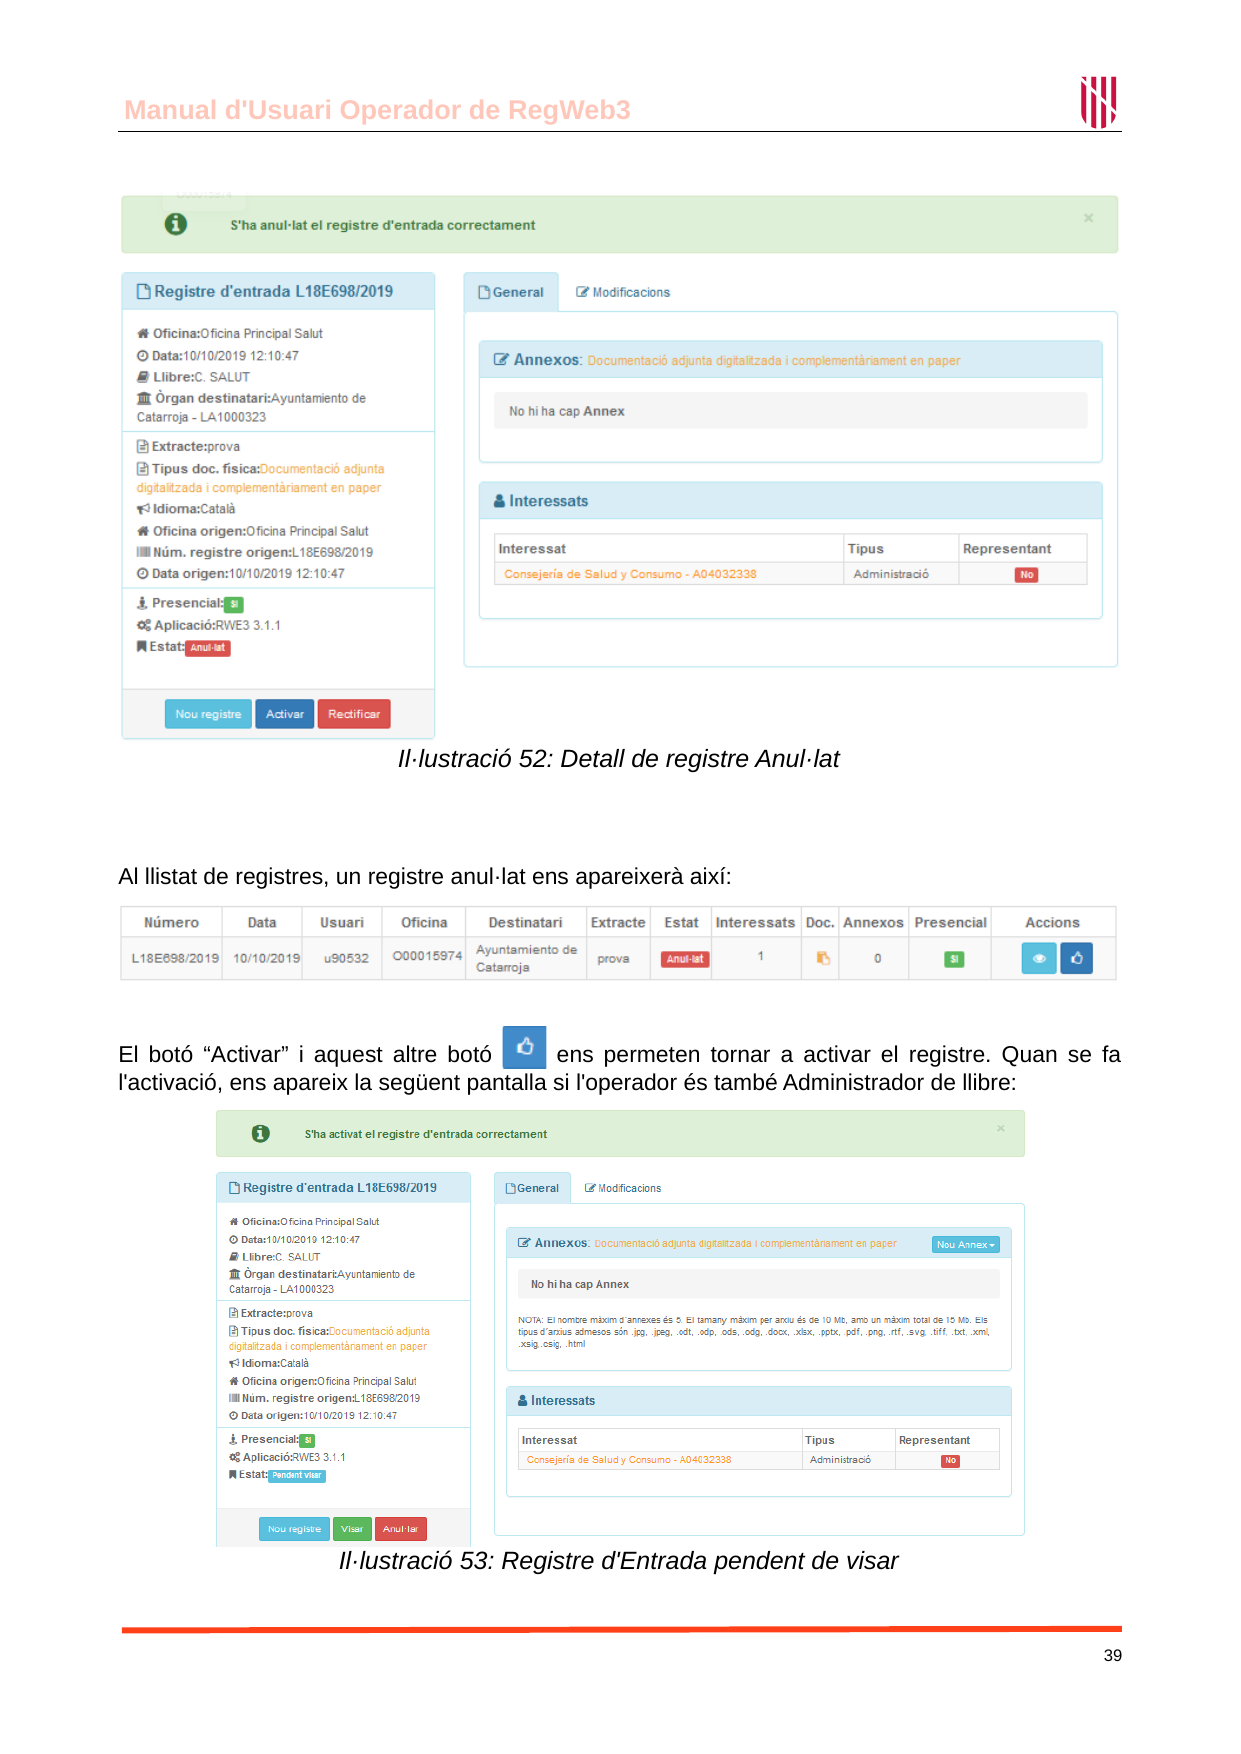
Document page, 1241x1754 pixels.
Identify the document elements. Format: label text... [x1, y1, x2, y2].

text El botó “Activar” i aquest altre botó ens permeten tornar a activar el registre. Quan se fa l'activació, ens apareix la següent pantalla si l'operador és també Administrador de llibre: [118, 1027, 1122, 1095]
text Il·lustració 53: Registre d'Entrada pendent de visar [118, 1547, 1122, 1575]
picture [502, 1026, 547, 1069]
picture [118, 901, 1123, 988]
picture [118, 192, 1123, 744]
picture [1078, 74, 1119, 130]
picture [212, 1107, 1028, 1547]
text Al llistat de registres, un registre anul·lat ens apareixerà així: [118, 863, 1122, 889]
text Il·lustració 52: Detall de registre Anul·lat [118, 744, 1122, 773]
